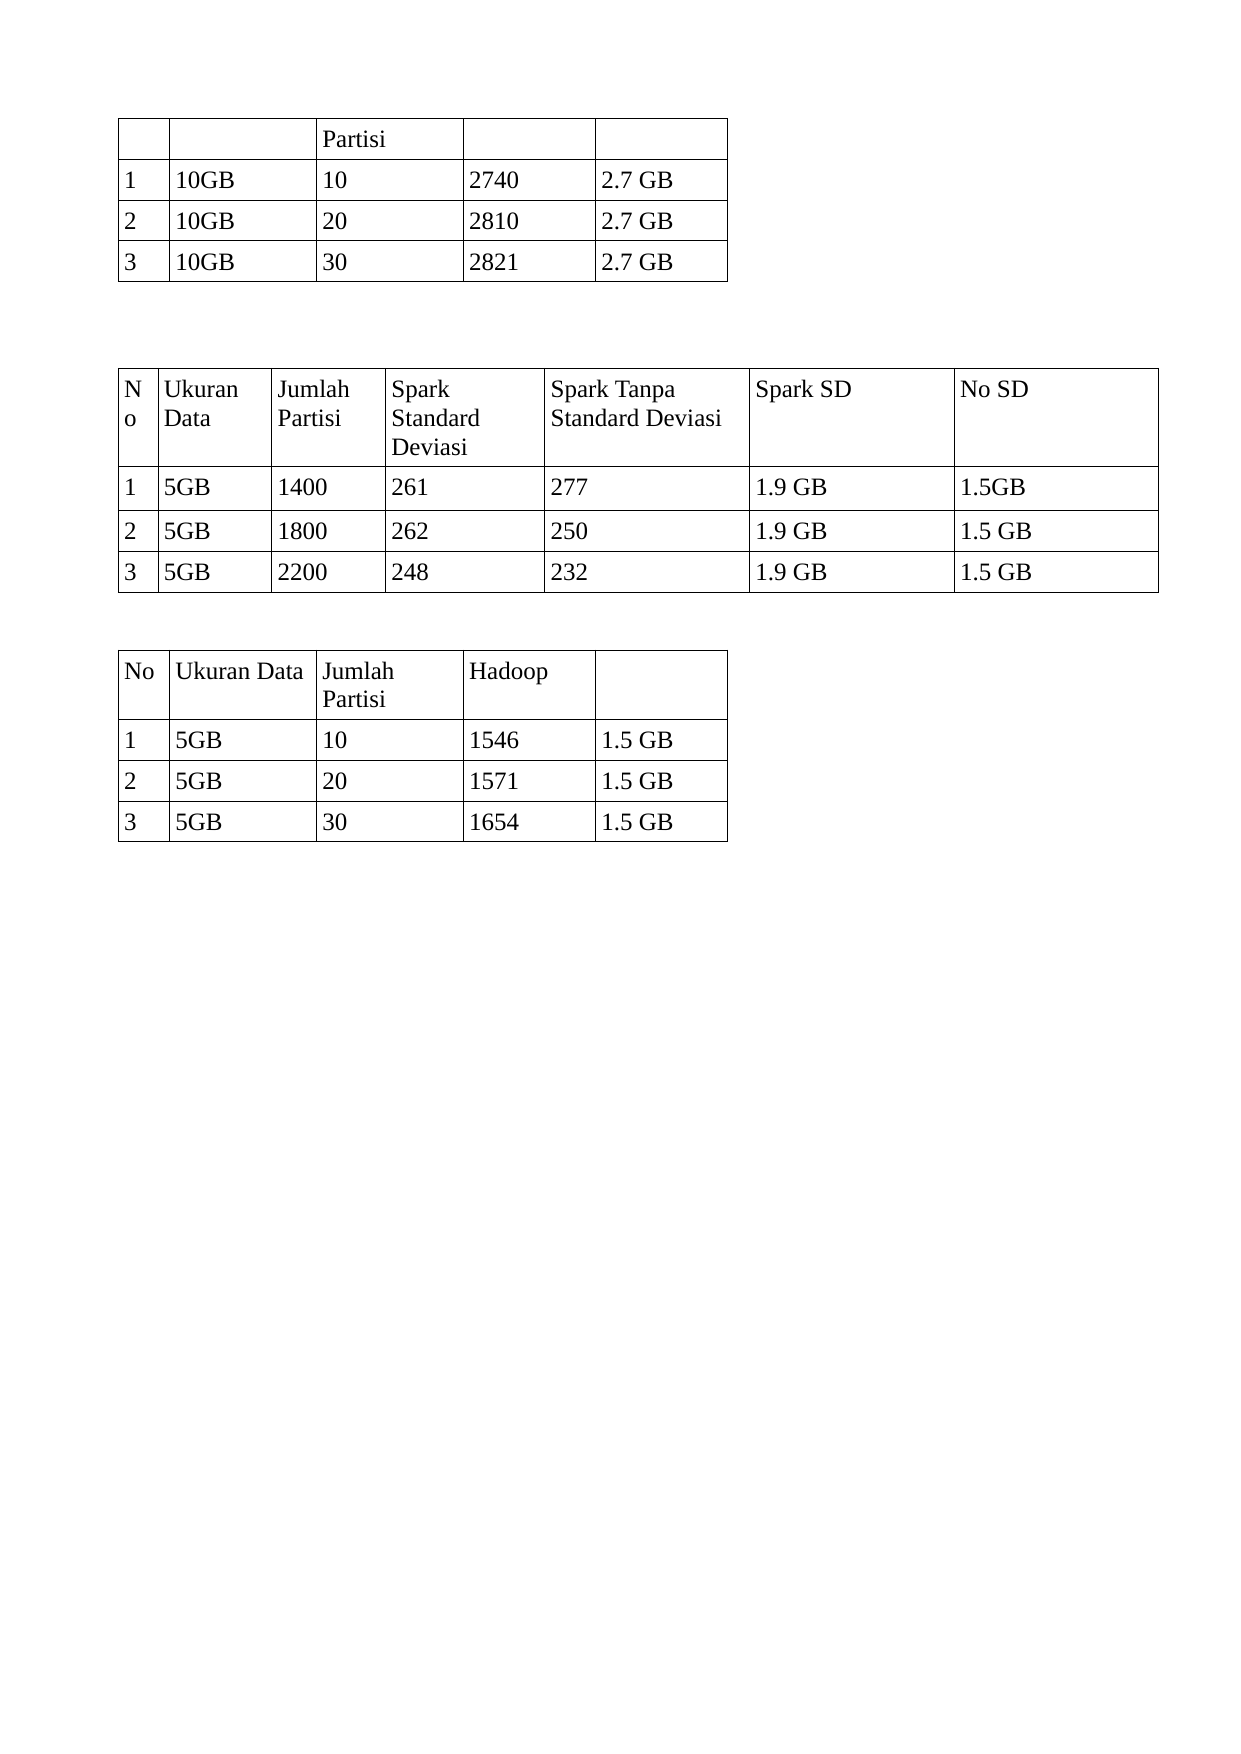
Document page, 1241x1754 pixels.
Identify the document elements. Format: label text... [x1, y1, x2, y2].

table_cell 2 [119, 511, 158, 551]
table_cell 10GB [170, 160, 316, 199]
table_cell 2.7 GB [596, 241, 727, 281]
table_header No SD [955, 369, 1158, 466]
table_cell 20 [317, 201, 463, 240]
table_header [464, 119, 595, 159]
table_header [170, 119, 316, 159]
table_cell 2200 [272, 552, 385, 592]
table_cell 5GB [159, 511, 271, 551]
table_cell 1400 [272, 467, 385, 510]
table_cell 248 [386, 552, 544, 592]
table_cell 1800 [272, 511, 385, 551]
table_cell 2.7 GB [596, 160, 727, 199]
table_cell 1.5 GB [596, 720, 727, 760]
table_cell 5GB [170, 802, 316, 841]
table_cell 1.5 GB [596, 802, 727, 841]
table_cell 1.9 GB [750, 467, 954, 510]
table_header [596, 651, 727, 719]
table_cell 2.7 GB [596, 201, 727, 240]
table_cell 232 [545, 552, 749, 592]
table_cell 3 [119, 552, 158, 592]
table_cell 1 [119, 467, 158, 510]
table_cell 1546 [464, 720, 595, 760]
table_header [596, 119, 727, 159]
table_header Spark Standard Deviasi [386, 369, 544, 466]
table_cell 1.9 GB [750, 552, 954, 592]
table_cell 1.5 GB [596, 761, 727, 801]
table_cell 3 [119, 802, 169, 841]
table_cell 262 [386, 511, 544, 551]
table_header [119, 119, 169, 159]
table_cell 1.5 GB [955, 552, 1158, 592]
table_header Hadoop [464, 651, 595, 719]
table_header Spark Tanpa Standard Deviasi [545, 369, 749, 466]
table_cell 30 [317, 802, 463, 841]
table_cell 1571 [464, 761, 595, 801]
table_header No [119, 369, 158, 466]
table_cell 1 [119, 160, 169, 199]
table_cell 20 [317, 761, 463, 801]
table_cell 5GB [170, 720, 316, 760]
table_cell 10GB [170, 201, 316, 240]
table_header No [119, 651, 169, 719]
table_cell 1.9 GB [750, 511, 954, 551]
table_header Jumlah Partisi [272, 369, 385, 466]
table_cell 10 [317, 160, 463, 199]
table_cell 1 [119, 720, 169, 760]
table_cell 277 [545, 467, 749, 510]
table_cell 1654 [464, 802, 595, 841]
table_header Ukuran Data [159, 369, 271, 466]
table_cell 2 [119, 761, 169, 801]
table_cell 1.5GB [955, 467, 1158, 510]
table_cell 261 [386, 467, 544, 510]
table_cell 2740 [464, 160, 595, 199]
table_cell 2810 [464, 201, 595, 240]
table_cell 10 [317, 720, 463, 760]
table_header Partisi [317, 119, 463, 159]
table_header Jumlah Partisi [317, 651, 463, 719]
table_cell 2821 [464, 241, 595, 281]
table_cell 30 [317, 241, 463, 281]
table_cell 5GB [159, 467, 271, 510]
table_cell 3 [119, 241, 169, 281]
table_cell 5GB [170, 761, 316, 801]
table_cell 2 [119, 201, 169, 240]
table_cell 10GB [170, 241, 316, 281]
table_cell 5GB [159, 552, 271, 592]
table_cell 1.5 GB [955, 511, 1158, 551]
table_header Ukuran Data [170, 651, 316, 719]
table_cell 250 [545, 511, 749, 551]
table_header Spark SD [750, 369, 954, 466]
